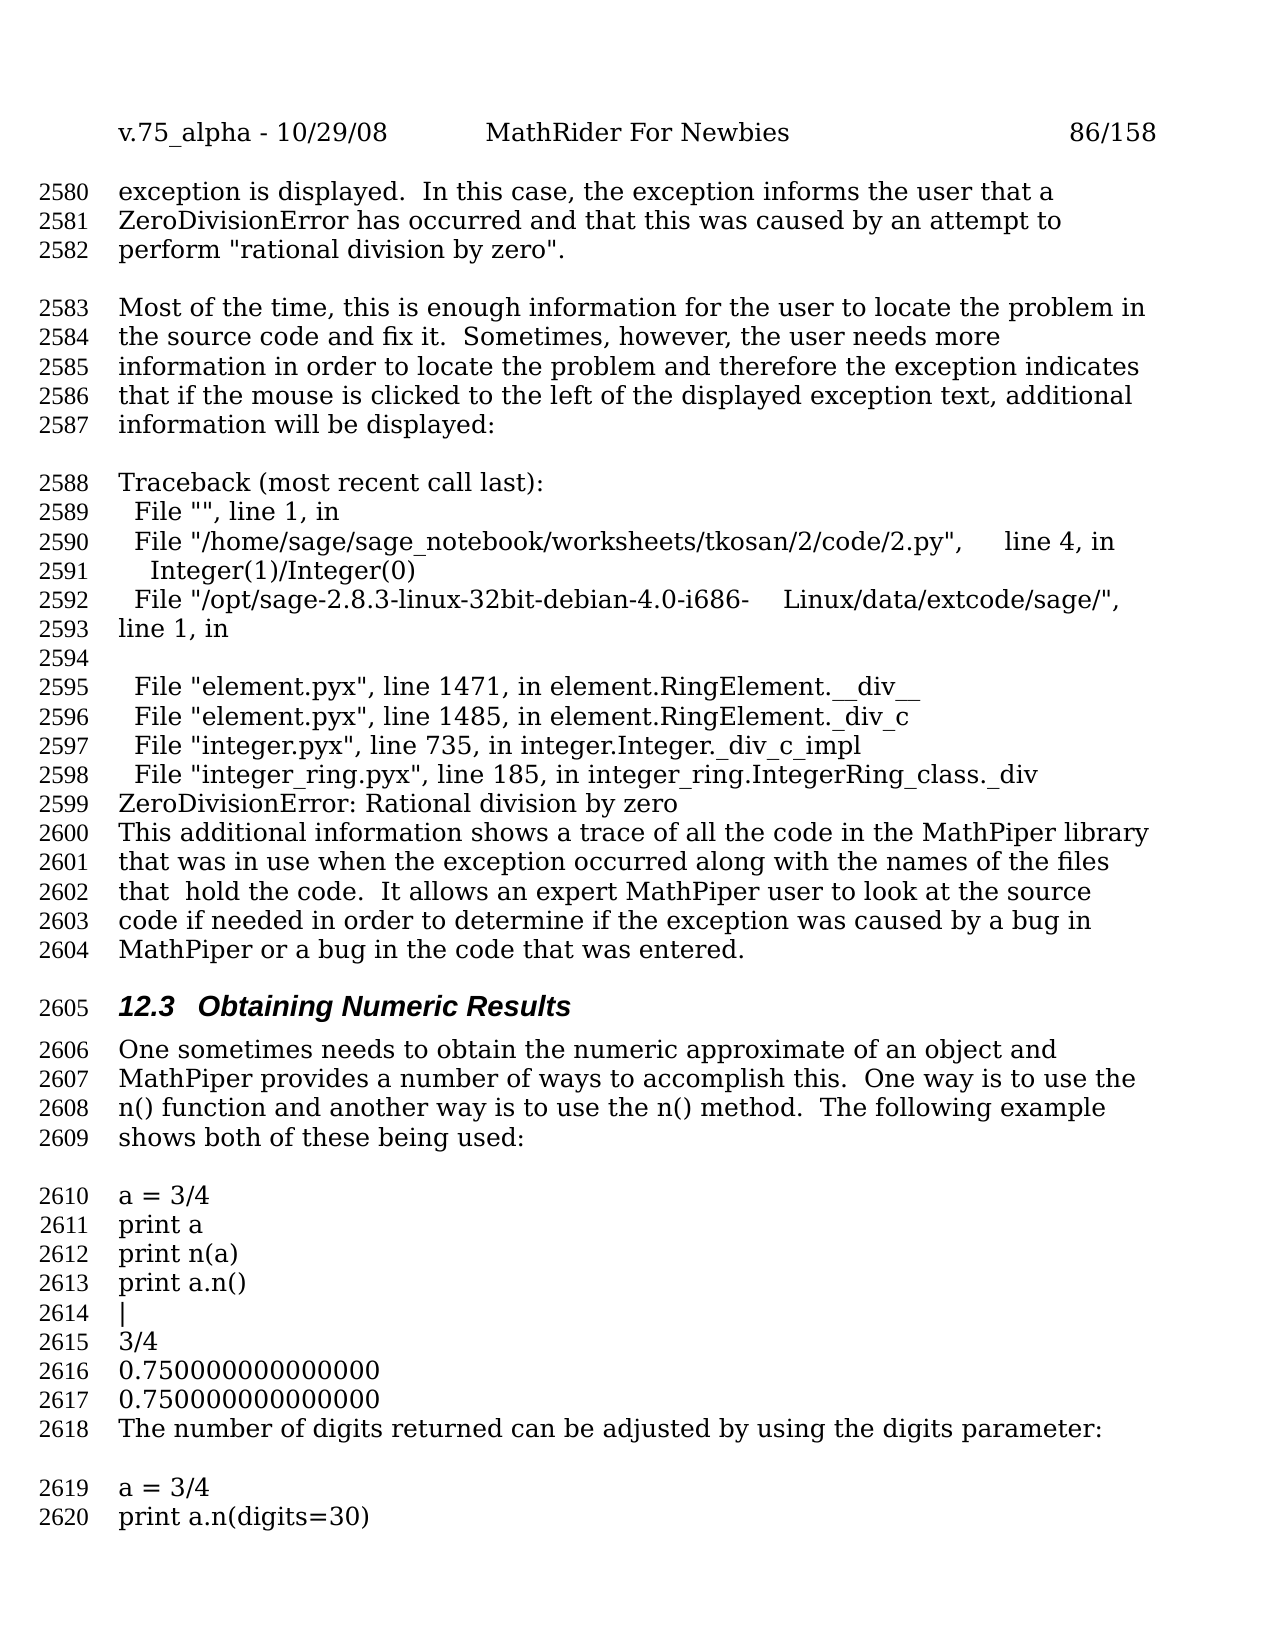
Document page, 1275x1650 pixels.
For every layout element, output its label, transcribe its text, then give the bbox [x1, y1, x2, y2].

text a = 3/4 [118, 1181, 1157, 1210]
text File "integer_ring.pyx", line 185, in integer_ring.IntegerRing_class._div [118, 760, 1157, 789]
text 0.750000000000000 [118, 1385, 1157, 1414]
text File "integer.pyx", line 735, in integer.Integer._div_c_impl [118, 731, 1157, 760]
text File "element.pyx", line 1471, in element.RingElement.__div__ [118, 673, 1157, 702]
text Most of the time, this is enough information for the user to locate the problem in the source code and fix it. Sometimes, however, the user needs more information in order to locate the problem and therefore the exception indicates that if the mouse is clicked to the left of the displayed exception text, additional information will be displayed: [118, 293, 1157, 439]
text File "/home/sage/sage_notebook/worksheets/tkosan/2/code/2.py", line 4, in [118, 527, 1157, 556]
text | [118, 1298, 1157, 1327]
text print n(a) [118, 1239, 1157, 1269]
text a = 3/4 [118, 1473, 1157, 1502]
text print a.n(digits=30) [118, 1502, 1157, 1531]
text 3/4 [118, 1327, 1157, 1356]
text ZeroDivisionError: Rational division by zero [118, 789, 1157, 818]
text 0.750000000000000 [118, 1356, 1157, 1385]
text print a [118, 1210, 1157, 1239]
text File "", line 1, in [118, 498, 1157, 527]
text File "element.pyx", line 1485, in element.RingElement._div_c [118, 702, 1157, 731]
text File "/opt/sage-2.8.3-linux-32bit-debian-4.0-i686- Linux/data/extcode/sage/", line 1, in [118, 585, 1157, 643]
text One sometimes needs to obtain the numeric approximate of an object and MathPiper provides a number of ways to accomplish this. One way is to use the n() function and another way is to use the n() method. The following example shows both of these being used: [118, 1035, 1157, 1152]
text exception is displayed. In this case, the exception informs the user that a ZeroDivisionError has occurred and that this was caused by an attempt to perform "rational division by zero". [118, 177, 1157, 264]
text The number of digits returned can be adjusted by using the digits parameter: [118, 1414, 1157, 1444]
text This additional information shows a trace of all the code in the MathPiper library that was in use when the exception occurred along with the names of the files that hold the code. It allows an expert MathPiper user to look at the source code if needed in order to determine if the exception was caused by a bug in MathPiper or a bug in the code that was entered. [118, 818, 1157, 964]
text Integer(1)/Integer(0) [118, 556, 1157, 585]
text print a.n() [118, 1269, 1157, 1298]
text Traceback (most recent call last): [118, 468, 1157, 498]
subtitle Obtaining Numeric Results [118, 989, 1157, 1023]
